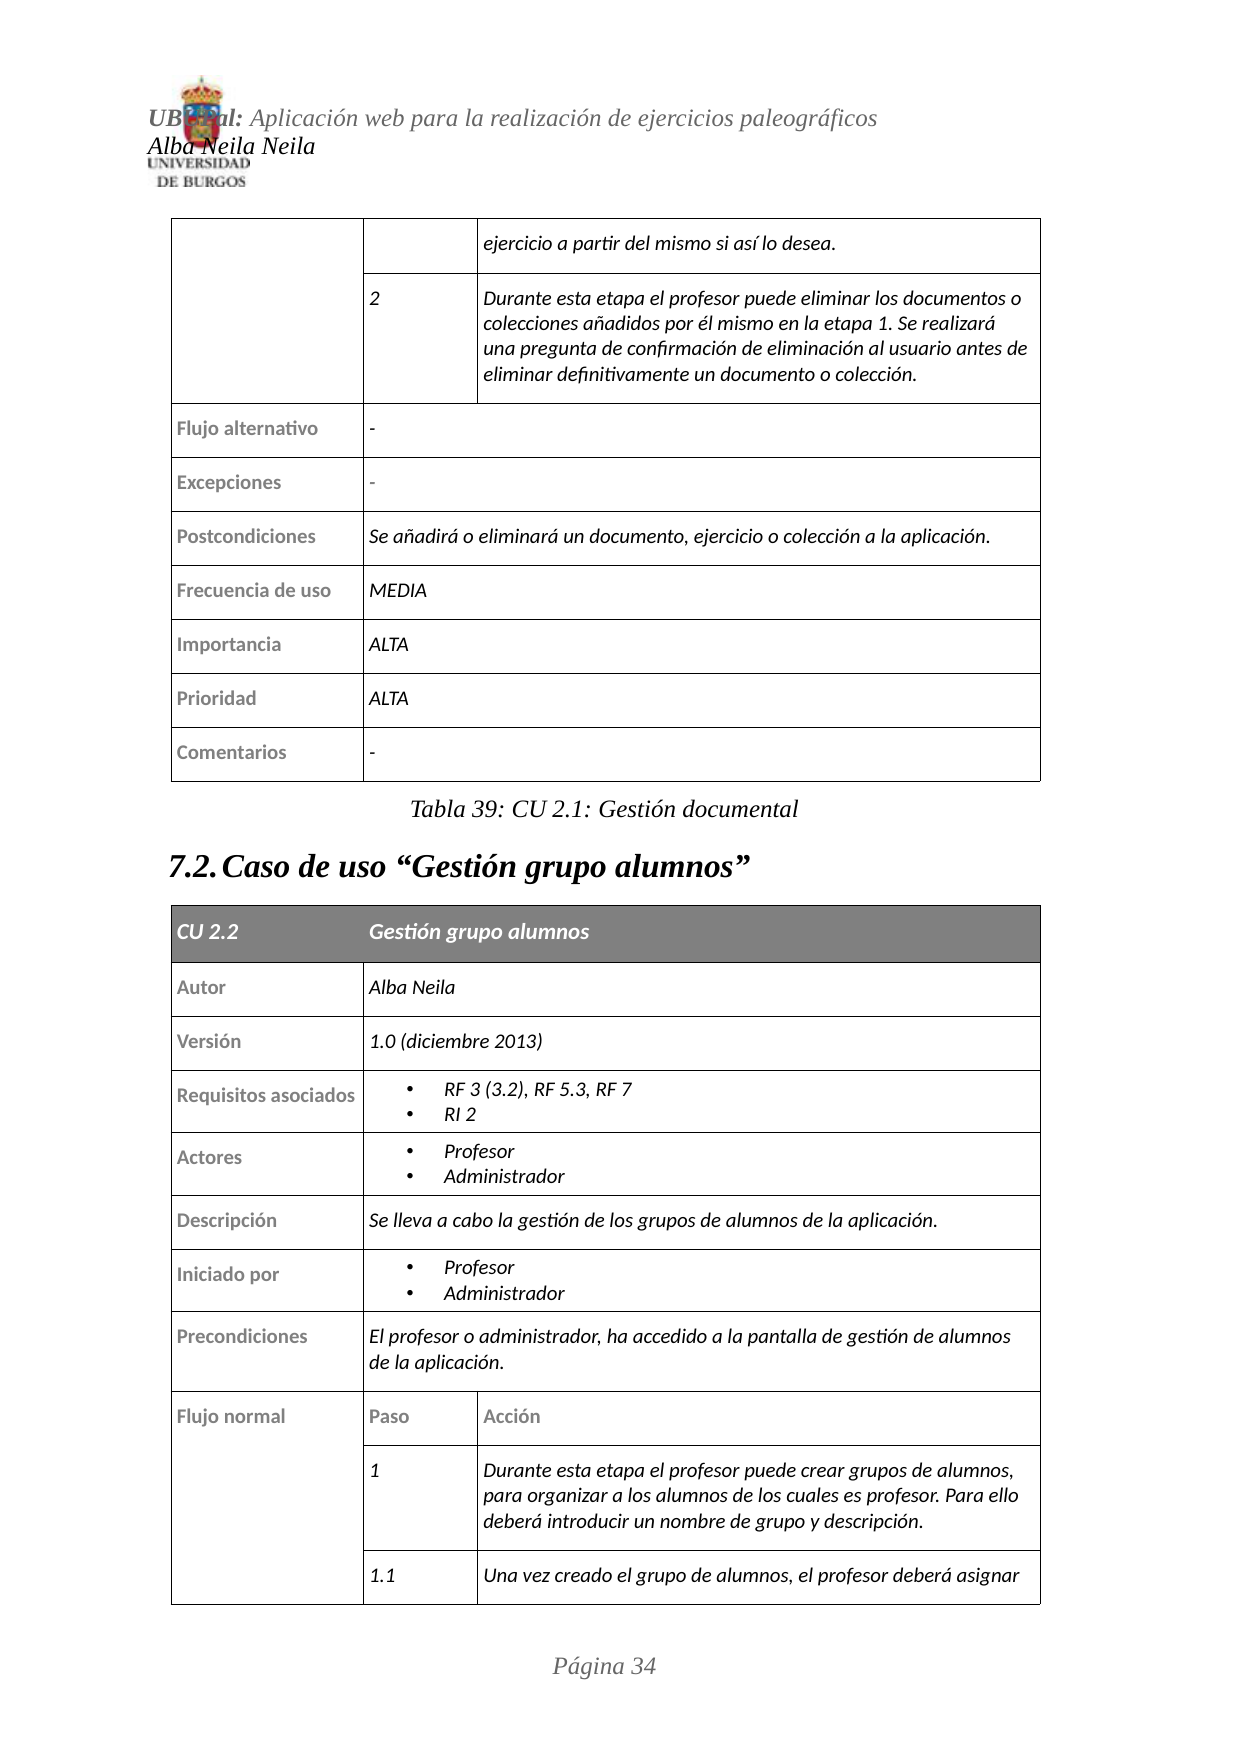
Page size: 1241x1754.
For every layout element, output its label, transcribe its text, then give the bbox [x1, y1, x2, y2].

table_cell Versión [172, 1017, 363, 1070]
table_cell - [364, 404, 1040, 457]
table_cell MEDIA [364, 566, 1040, 619]
table_cell - [364, 458, 1040, 511]
table_cell 1 [364, 1446, 477, 1549]
table_cell Una vez creado el grupo de alumnos, el profesor deberá asignar [478, 1551, 1040, 1604]
table_cell Durante esta etapa el profesor puede crear grupos de alumnos, para organizar a los alumnos de los cuales es profesor. Para ello deberá introducir un nombre de grupo y descripción. [478, 1446, 1040, 1549]
table_cell Durante esta etapa el profesor puede eliminar los documentos o colecciones añadidos por él mismo en la etapa 1. Se realizará una pregunta de confirmación de eliminación al usuario antes de eliminar definitivamente un documento o colección. [478, 274, 1040, 403]
subtitle Caso de uso “Gestión grupo alumnos” [159, 846, 1063, 884]
table_cell El profesor o administrador, ha accedido a la pantalla de gestión de alumnos de la aplicación. [364, 1312, 1040, 1391]
table_cell Importancia [172, 620, 363, 673]
table_cell Prioridad [172, 674, 363, 727]
table_cell - [364, 728, 1040, 781]
table_cell Actores [172, 1133, 363, 1195]
table_cell 1.0 (diciembre 2013) [364, 1017, 1040, 1070]
table_cell Postcondiciones [172, 512, 363, 565]
table_cell Descripción [172, 1196, 363, 1249]
table_cell Excepciones [172, 458, 363, 511]
table_cell Iniciado por [172, 1250, 363, 1311]
table_cell Flujo normal [172, 1392, 363, 1604]
table_cell Flujo alternativo [172, 404, 363, 457]
table_cell 2 [364, 274, 477, 403]
picture [147, 75, 250, 187]
table_cell [172, 219, 363, 403]
table_cell ALTA [364, 620, 1040, 673]
table_cell Requisitos asociados [172, 1071, 363, 1132]
table_cell [364, 219, 477, 272]
table_cell 1.1 [364, 1551, 477, 1604]
table_header Gestión grupo alumnos [363, 906, 1040, 962]
table_cell Se lleva a cabo la gestión de los grupos de alumnos de la aplicación. [364, 1196, 1040, 1249]
table_cell Se añadirá o eliminará un documento, ejercicio o colección a la aplicación. [364, 512, 1040, 565]
table_cell Acción [478, 1392, 1040, 1445]
table_cell Comentarios [172, 728, 363, 781]
table_header CU 2.2 [172, 906, 363, 962]
table_cell Autor [172, 963, 363, 1016]
table_cell RF 3 (3.2), RF 5.3, RF 7 RI 2 [364, 1071, 1040, 1132]
table_cell ejercicio a partir del mismo si así lo desea. [478, 219, 1040, 272]
table_cell Paso [364, 1392, 477, 1445]
table_cell Alba Neila [364, 963, 1040, 1016]
table_cell Precondiciones [172, 1312, 363, 1391]
text Tabla 39: CU 2.1: Gestión documental [148, 794, 1063, 822]
table_cell ALTA [364, 674, 1040, 727]
table_cell Frecuencia de uso [172, 566, 363, 619]
table_cell Profesor Administrador [364, 1250, 1040, 1311]
table_cell Profesor Administrador [364, 1133, 1040, 1195]
